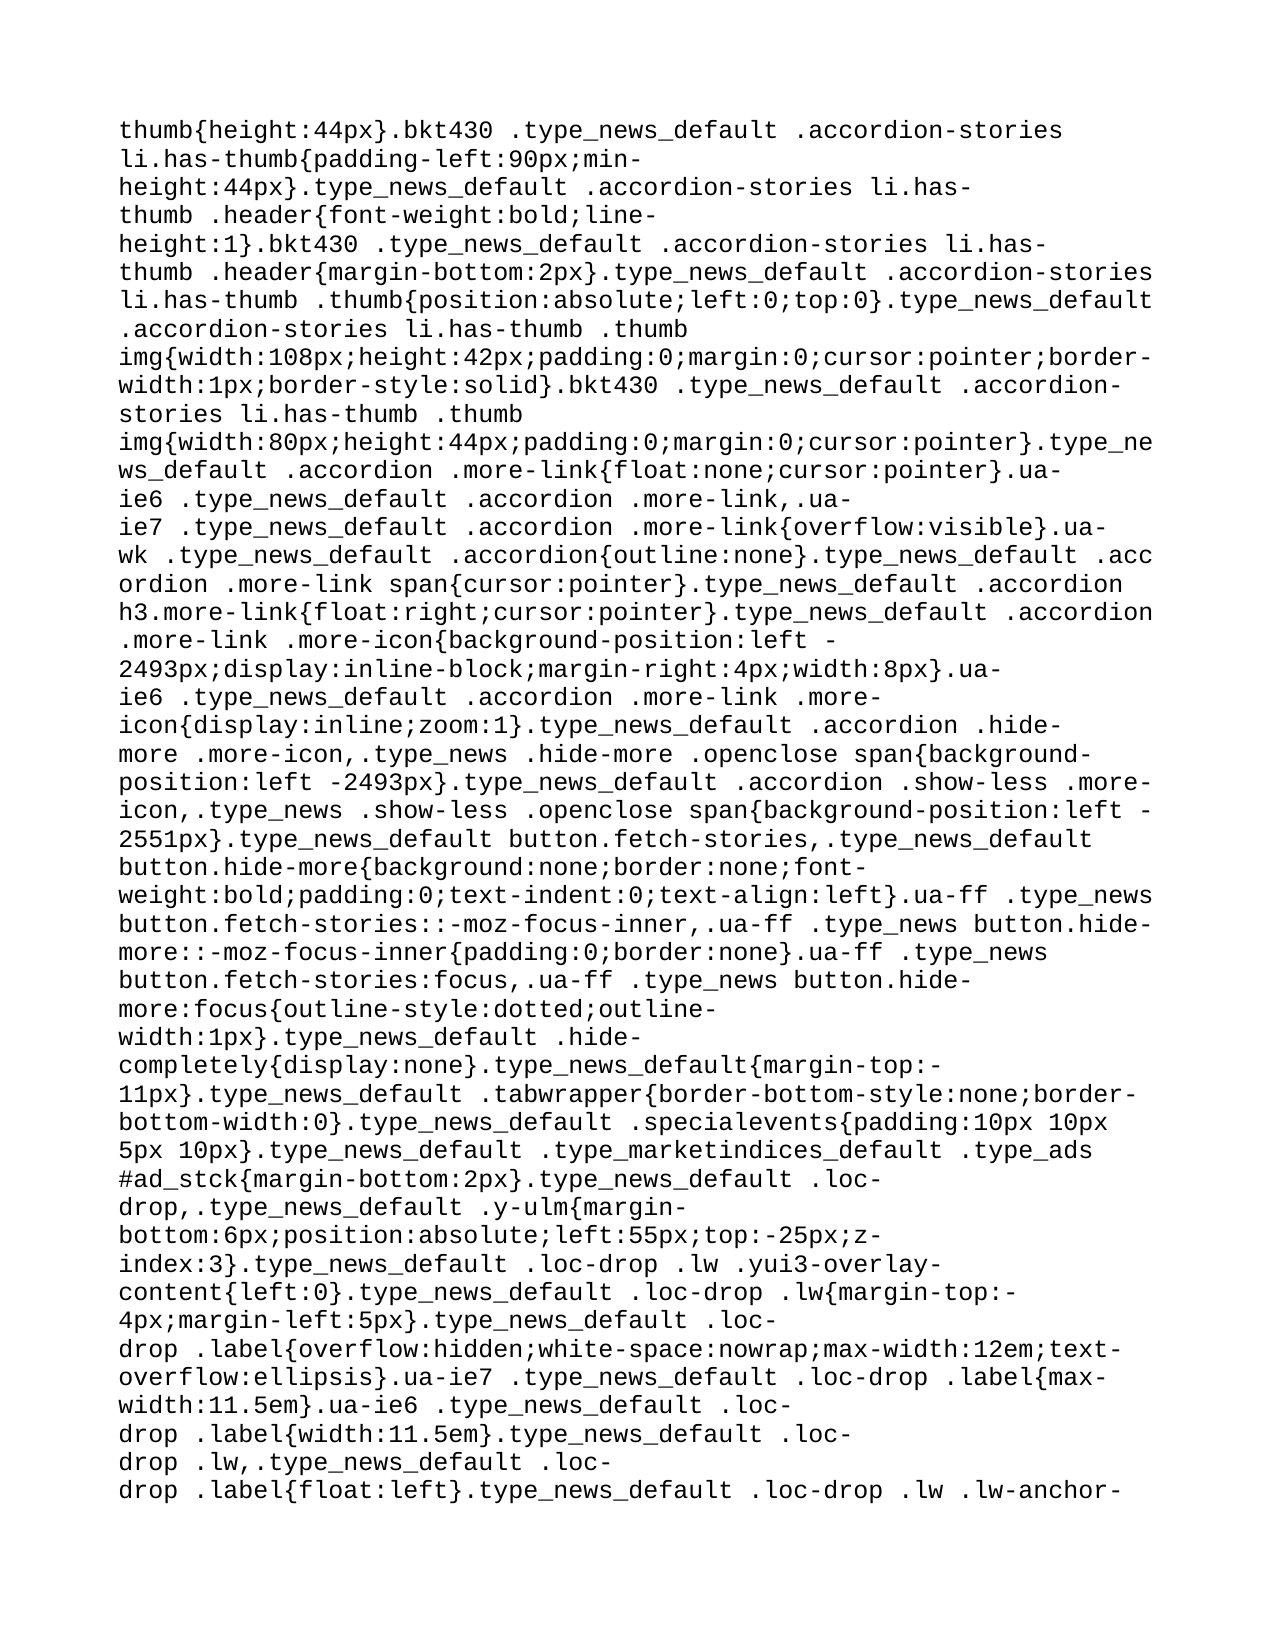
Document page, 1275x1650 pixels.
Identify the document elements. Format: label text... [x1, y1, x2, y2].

text thumb{height:44px}.bkt430 .type_news_default .accordion-stories li.has-thumb{padding-left:90px;min-height:44px}.type_news_default .accordion-stories li.has-thumb .header{font-weight:bold;line-height:1}.bkt430 .type_news_default .accordion-stories li.has-thumb .header{margin-bottom:2px}.type_news_default .accordion-stories li.has-thumb .thumb{position:absolute;left:0;top:0}.type_news_default .accordion-stories li.has-thumb .thumb img{width:108px;height:42px;padding:0;margin:0;cursor:pointer;border-width:1px;border-style:solid}.bkt430 .type_news_default .accordion-stories li.has-thumb .thumb img{width:80px;height:44px;padding:0;margin:0;cursor:pointer}.type_news_default .accordion .more-link{float:none;cursor:pointer}.ua-ie6 .type_news_default .accordion .more-link,.ua-ie7 .type_news_default .accordion .more-link{overflow:visible}.ua-wk .type_news_default .accordion{outline:none}.type_news_default .accordion .more-link span{cursor:pointer}.type_news_default .accordion h3.more-link{float:right;cursor:pointer}.type_news_default .accordion .more-link .more-icon{background-position:left -2493px;display:inline-block;margin-right:4px;width:8px}.ua-ie6 .type_news_default .accordion .more-link .more-icon{display:inline;zoom:1}.type_news_default .accordion .hide-more .more-icon,.type_news .hide-more .openclose span{background-position:left -2493px}.type_news_default .accordion .show-less .more-icon,.type_news .show-less .openclose span{background-position:left -2551px}.type_news_default button.fetch-stories,.type_news_default button.hide-more{background:none;border:none;font-weight:bold;padding:0;text-indent:0;text-align:left}.ua-ff .type_news button.fetch-stories::-moz-focus-inner,.ua-ff .type_news button.hide-more::-moz-focus-inner{padding:0;border:none}.ua-ff .type_news button.fetch-stories:focus,.ua-ff .type_news button.hide-more:focus{outline-style:dotted;outline-width:1px}.type_news_default .hide-completely{display:none}.type_news_default{margin-top:-11px}.type_news_default .tabwrapper{border-bottom-style:none;border-bottom-width:0}.type_news_default .specialevents{padding:10px 10px 5px 10px}.type_news_default .type_marketindices_default .type_ads #ad_stck{margin-bottom:2px}.type_news_default .loc-drop,.type_news_default .y-ulm{margin-bottom:6px;position:absolute;left:55px;top:-25px;z-index:3}.type_news_default .loc-drop .lw .yui3-overlay-content{left:0}.type_news_default .loc-drop .lw{margin-top:-4px;margin-left:5px}.type_news_default .loc-drop .label{overflow:hidden;white-space:nowrap;max-width:12em;text-overflow:ellipsis}.ua-ie7 .type_news_default .loc-drop .label{max-width:11.5em}.ua-ie6 .type_news_default .loc-drop .label{width:11.5em}.type_news_default .loc-drop .lw,.type_news_default .loc-drop .label{float:left}.type_news_default .loc-drop .lw .lw-anchor- [118, 118, 1157, 1506]
